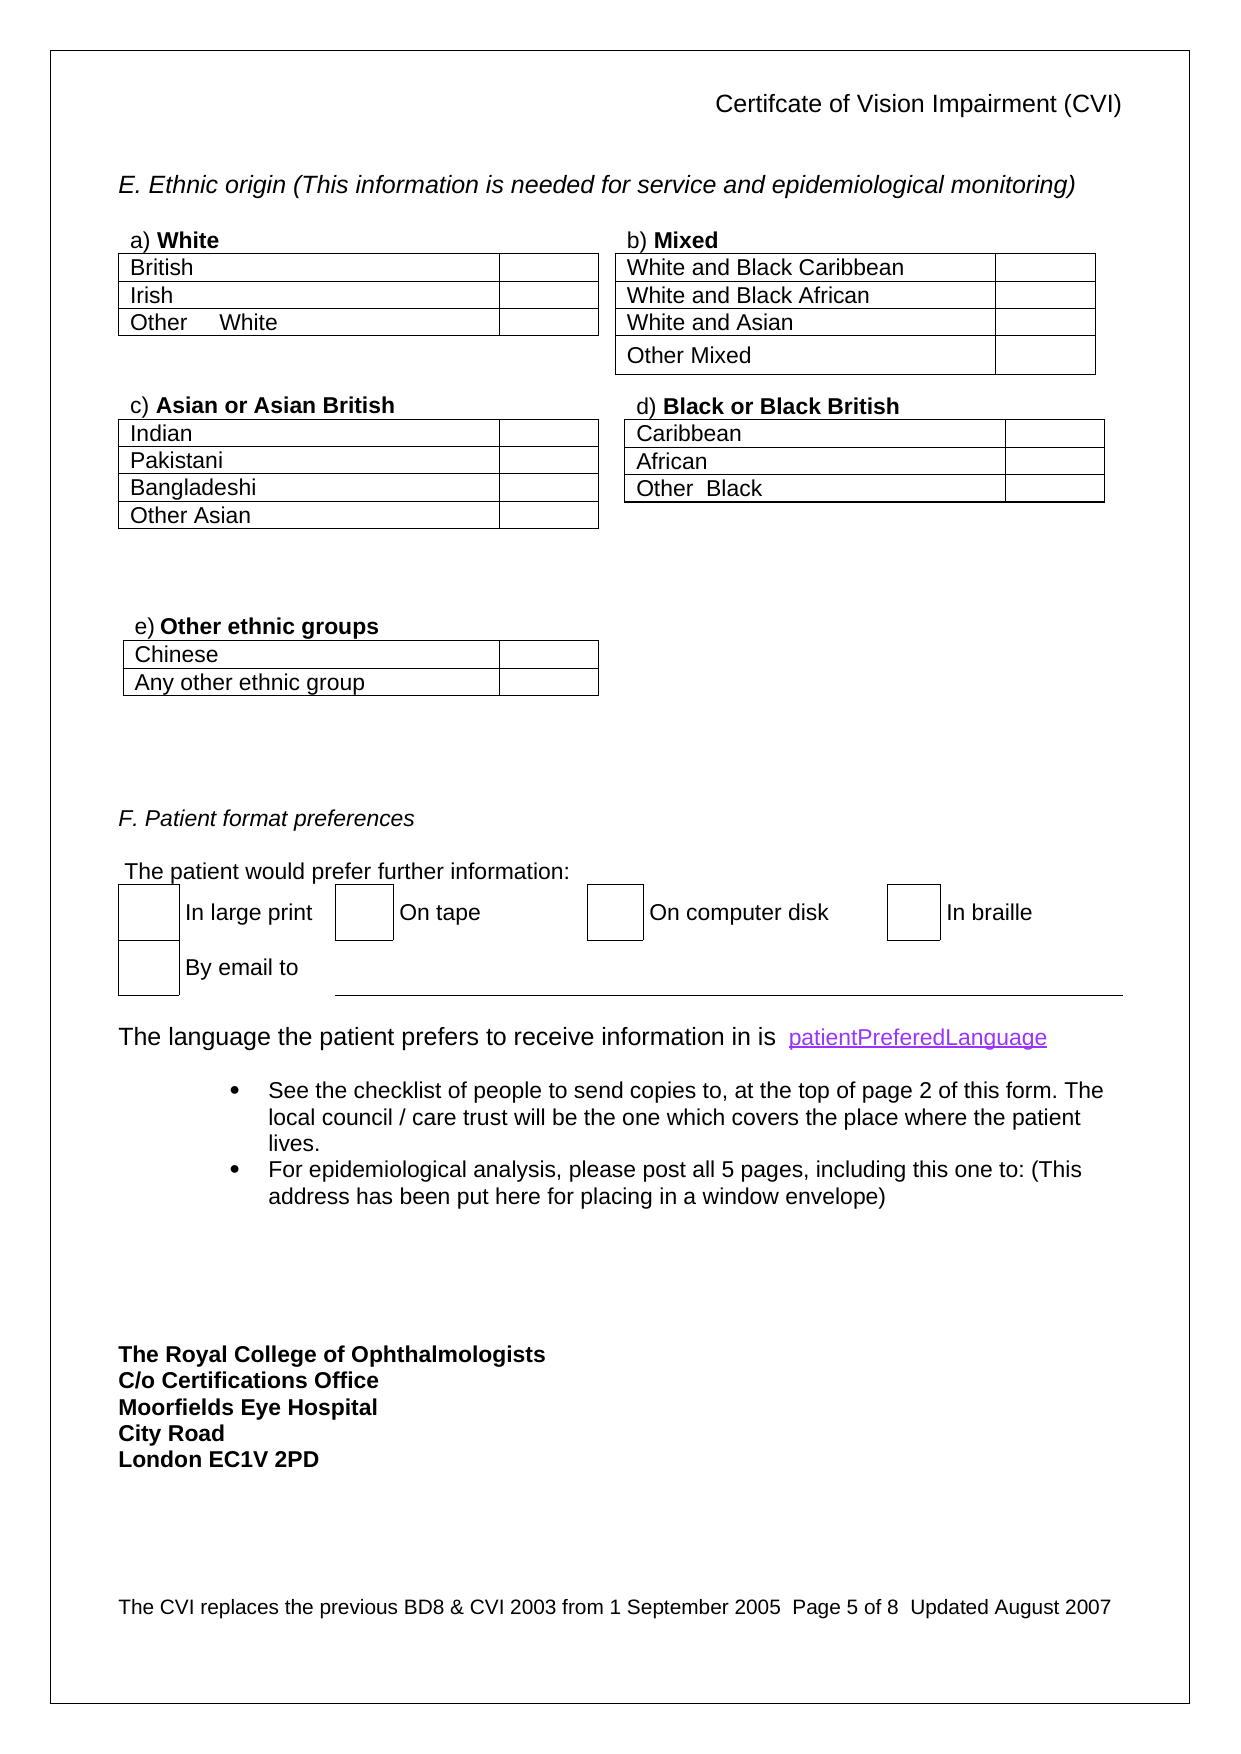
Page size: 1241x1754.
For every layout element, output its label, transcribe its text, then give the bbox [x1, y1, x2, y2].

table_cell [1006, 420, 1104, 447]
table_cell [500, 309, 598, 335]
table_header d) Black or Black British [625, 393, 1005, 419]
text The language the patient prefers to receive information in is patientPreferedLanguage [118, 1022, 1122, 1051]
table_cell [500, 420, 598, 446]
table_cell African [625, 448, 1005, 474]
text F. Patient format preferences [118, 805, 1122, 831]
table_cell [500, 641, 598, 668]
table_cell Chinese [124, 641, 499, 668]
table_cell Indian [119, 420, 499, 446]
table_header The patient would prefer further information: [118, 858, 1123, 884]
text Certifcate of Vision Impairment (CVI) [118, 89, 1122, 117]
table_cell White and Black African [616, 282, 995, 308]
text Moorfields Eye Hospital [118, 1393, 1122, 1420]
list See the checklist of people to send copies to, at the top of page 2 of this form. The local council / care trust will be the one which covers the place where the patient lives. [231, 1077, 1122, 1156]
text City Road [118, 1420, 1122, 1446]
table_cell [335, 940, 1123, 995]
table_header [1005, 393, 1104, 419]
table_header c) Asian or Asian British [119, 392, 499, 418]
table_cell Bangladeshi [119, 474, 499, 501]
table_cell Any other ethnic group [124, 669, 499, 695]
text C/o Certifications Office [118, 1367, 1122, 1393]
table_cell [336, 885, 393, 940]
table_cell [996, 336, 1095, 374]
text E. Ethnic origin (This information is needed for service and epidemiological monitoring) [118, 170, 1122, 199]
table_header b) Mixed [615, 227, 996, 253]
table_cell Other White [119, 309, 499, 335]
table_header e) Other ethnic groups [123, 613, 499, 640]
table_cell White and Black Caribbean [616, 254, 995, 281]
table_cell [996, 309, 1095, 335]
text The CVI replaces the previous BD8 & CVI 2003 from 1 September 2005 Page 5 of 8 Updated August 2007 [118, 1595, 1122, 1619]
table_cell [500, 254, 598, 281]
text The Royal College of Ophthalmologists [118, 1341, 1122, 1367]
text London EC1V 2PD [118, 1446, 1122, 1472]
table_cell [119, 885, 179, 940]
table_cell [588, 885, 643, 940]
table_header [996, 227, 1095, 253]
table_cell [996, 282, 1095, 308]
table_cell Other Mixed [616, 336, 995, 374]
table_cell [1006, 475, 1104, 501]
table_cell In large print [180, 884, 335, 940]
table_cell [500, 474, 598, 501]
table_header [499, 227, 598, 253]
table_cell White and Asian [616, 309, 995, 335]
table_cell [500, 282, 598, 308]
table_cell On computer disk [644, 884, 887, 940]
table_cell [119, 941, 179, 995]
table_header a) White [119, 227, 499, 253]
list For epidemiological analysis, please post all 5 pages, including this one to: (This address has been put here for placing in a window envelope) [231, 1156, 1122, 1209]
table_cell Caribbean [625, 420, 1005, 447]
table_cell [996, 254, 1095, 281]
table_header [500, 613, 598, 640]
table_cell On tape [394, 884, 587, 940]
table_cell Irish [119, 282, 499, 308]
table_header [499, 392, 598, 418]
table_cell [500, 502, 598, 528]
table_cell [500, 669, 598, 695]
table_cell Other Black [625, 475, 1005, 501]
table_cell [888, 885, 940, 940]
table_cell [500, 447, 598, 473]
table_cell In braille [941, 884, 1123, 940]
table_cell By email to [180, 940, 335, 995]
table_cell Pakistani [119, 447, 499, 473]
table_cell [1006, 448, 1104, 474]
table_cell Other Asian [119, 502, 499, 528]
table_cell British [119, 254, 499, 281]
